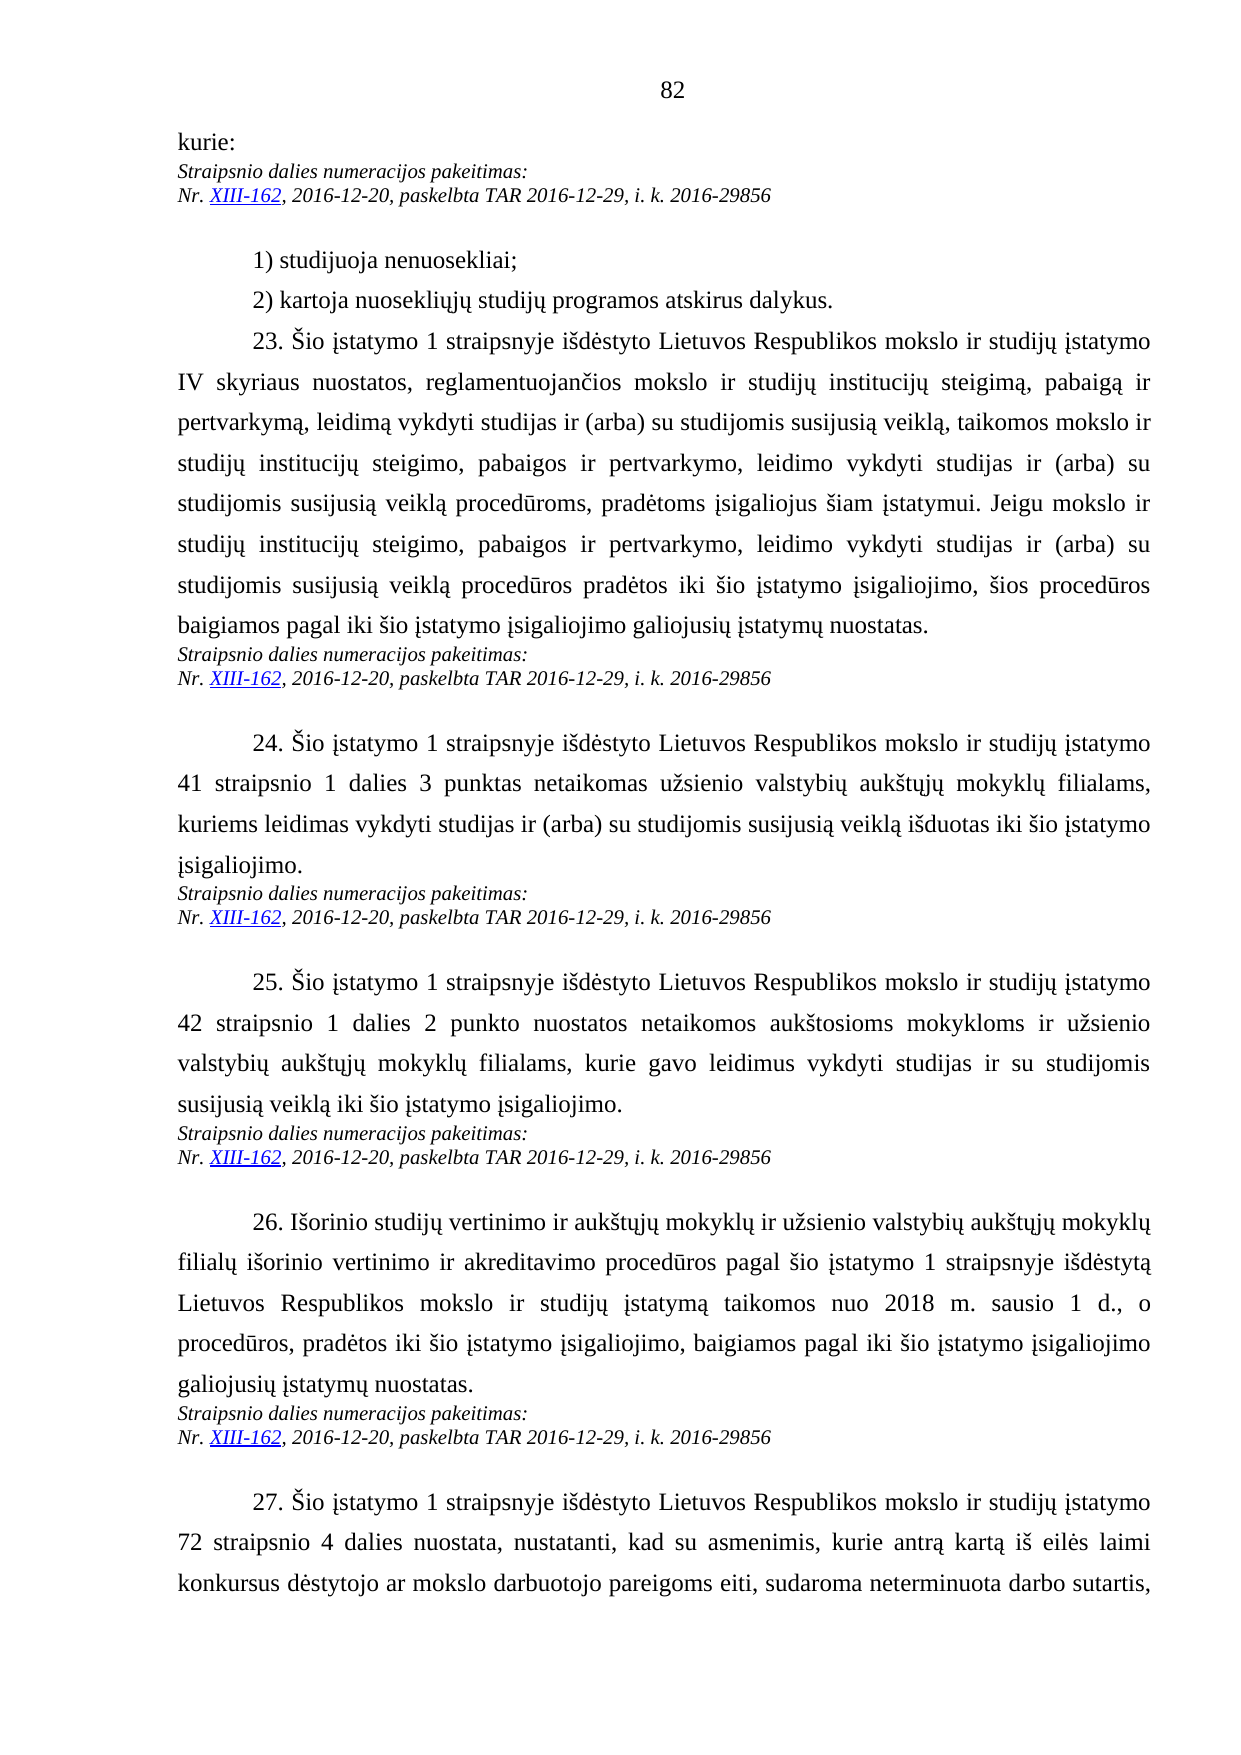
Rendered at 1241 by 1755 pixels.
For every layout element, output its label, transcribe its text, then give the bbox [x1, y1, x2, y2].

text Straipsnio dalies numeracijos pakeitimas: [177, 1121, 1152, 1145]
text 1) studijuoja nenuosekliai; [177, 236, 1152, 276]
text Nr. XIII-162, 2016-12-20, paskelbta TAR 2016-12-29, i. k. 2016-29856 [177, 905, 1152, 929]
text 25. Šio įstatymo 1 straipsnyje išdėstyto Lietuvos Respublikos mokslo ir studijų įstatymo 42 straipsnio 1 dalies 2 punkto nuostatos netaikomos aukštosioms mokykloms ir užsienio valstybių aukštųjų mokyklų filialams, kurie gavo leidimus vykdyti studijas ir su studijomis susijusią veiklą iki šio įstatymo įsigaliojimo. [177, 958, 1152, 1121]
text Straipsnio dalies numeracijos pakeitimas: [177, 1401, 1152, 1425]
text Nr. XIII-162, 2016-12-20, paskelbta TAR 2016-12-29, i. k. 2016-29856 [177, 183, 1152, 207]
text Straipsnio dalies numeracijos pakeitimas: [177, 159, 1152, 183]
text kurie: [177, 118, 1152, 159]
text Straipsnio dalies numeracijos pakeitimas: [177, 642, 1152, 666]
text Straipsnio dalies numeracijos pakeitimas: [177, 881, 1152, 905]
text 24. Šio įstatymo 1 straipsnyje išdėstyto Lietuvos Respublikos mokslo ir studijų įstatymo 41 straipsnio 1 dalies 3 punktas netaikomas užsienio valstybių aukštųjų mokyklų filialams, kuriems leidimas vykdyti studijas ir (arba) su studijomis susijusią veiklą išduotas iki šio įstatymo įsigaliojimo. [177, 719, 1152, 881]
text Nr. XIII-162, 2016-12-20, paskelbta TAR 2016-12-29, i. k. 2016-29856 [177, 666, 1152, 690]
text 27. Šio įstatymo 1 straipsnyje išdėstyto Lietuvos Respublikos mokslo ir studijų įstatymo 72 straipsnio 4 dalies nuostata, nustatanti, kad su asmenimis, kurie antrą kartą iš eilės laimi konkursus dėstytojo ar mokslo darbuotojo pareigoms eiti, sudaroma neterminuota darbo sutartis, [177, 1477, 1152, 1599]
text Nr. XIII-162, 2016-12-20, paskelbta TAR 2016-12-29, i. k. 2016-29856 [177, 1145, 1152, 1169]
text Nr. XIII-162, 2016-12-20, paskelbta TAR 2016-12-29, i. k. 2016-29856 [177, 1425, 1152, 1449]
text 26. Išorinio studijų vertinimo ir aukštųjų mokyklų ir užsienio valstybių aukštųjų mokyklų filialų išorinio vertinimo ir akreditavimo procedūros pagal šio įstatymo 1 straipsnyje išdėstytą Lietuvos Respublikos mokslo ir studijų įstatymą taikomos nuo 2018 m. sausio 1 d., o procedūros, pradėtos iki šio įstatymo įsigaliojimo, baigiamos pagal iki šio įstatymo įsigaliojimo galiojusių įstatymų nuostatas. [177, 1197, 1152, 1401]
text 23. Šio įstatymo 1 straipsnyje išdėstyto Lietuvos Respublikos mokslo ir studijų įstatymo IV skyriaus nuostatos, reglamentuojančios mokslo ir studijų institucijų steigimą, pabaigą ir pertvarkymą, leidimą vykdyti studijas ir (arba) su studijomis susijusią veiklą, taikomos mokslo ir studijų institucijų steigimo, pabaigos ir pertvarkymo, leidimo vykdyti studijas ir (arba) su studijomis susijusią veiklą procedūroms, pradėtoms įsigaliojus šiam įstatymui. Jeigu mokslo ir studijų institucijų steigimo, pabaigos ir pertvarkymo, leidimo vykdyti studijas ir (arba) su studijomis susijusią veiklą procedūros pradėtos iki šio įstatymo įsigaliojimo, šios procedūros baigiamos pagal iki šio įstatymo įsigaliojimo galiojusių įstatymų nuostatas. [177, 317, 1152, 642]
text 2) kartoja nuosekliųjų studijų programos atskirus dalykus. [177, 276, 1152, 317]
